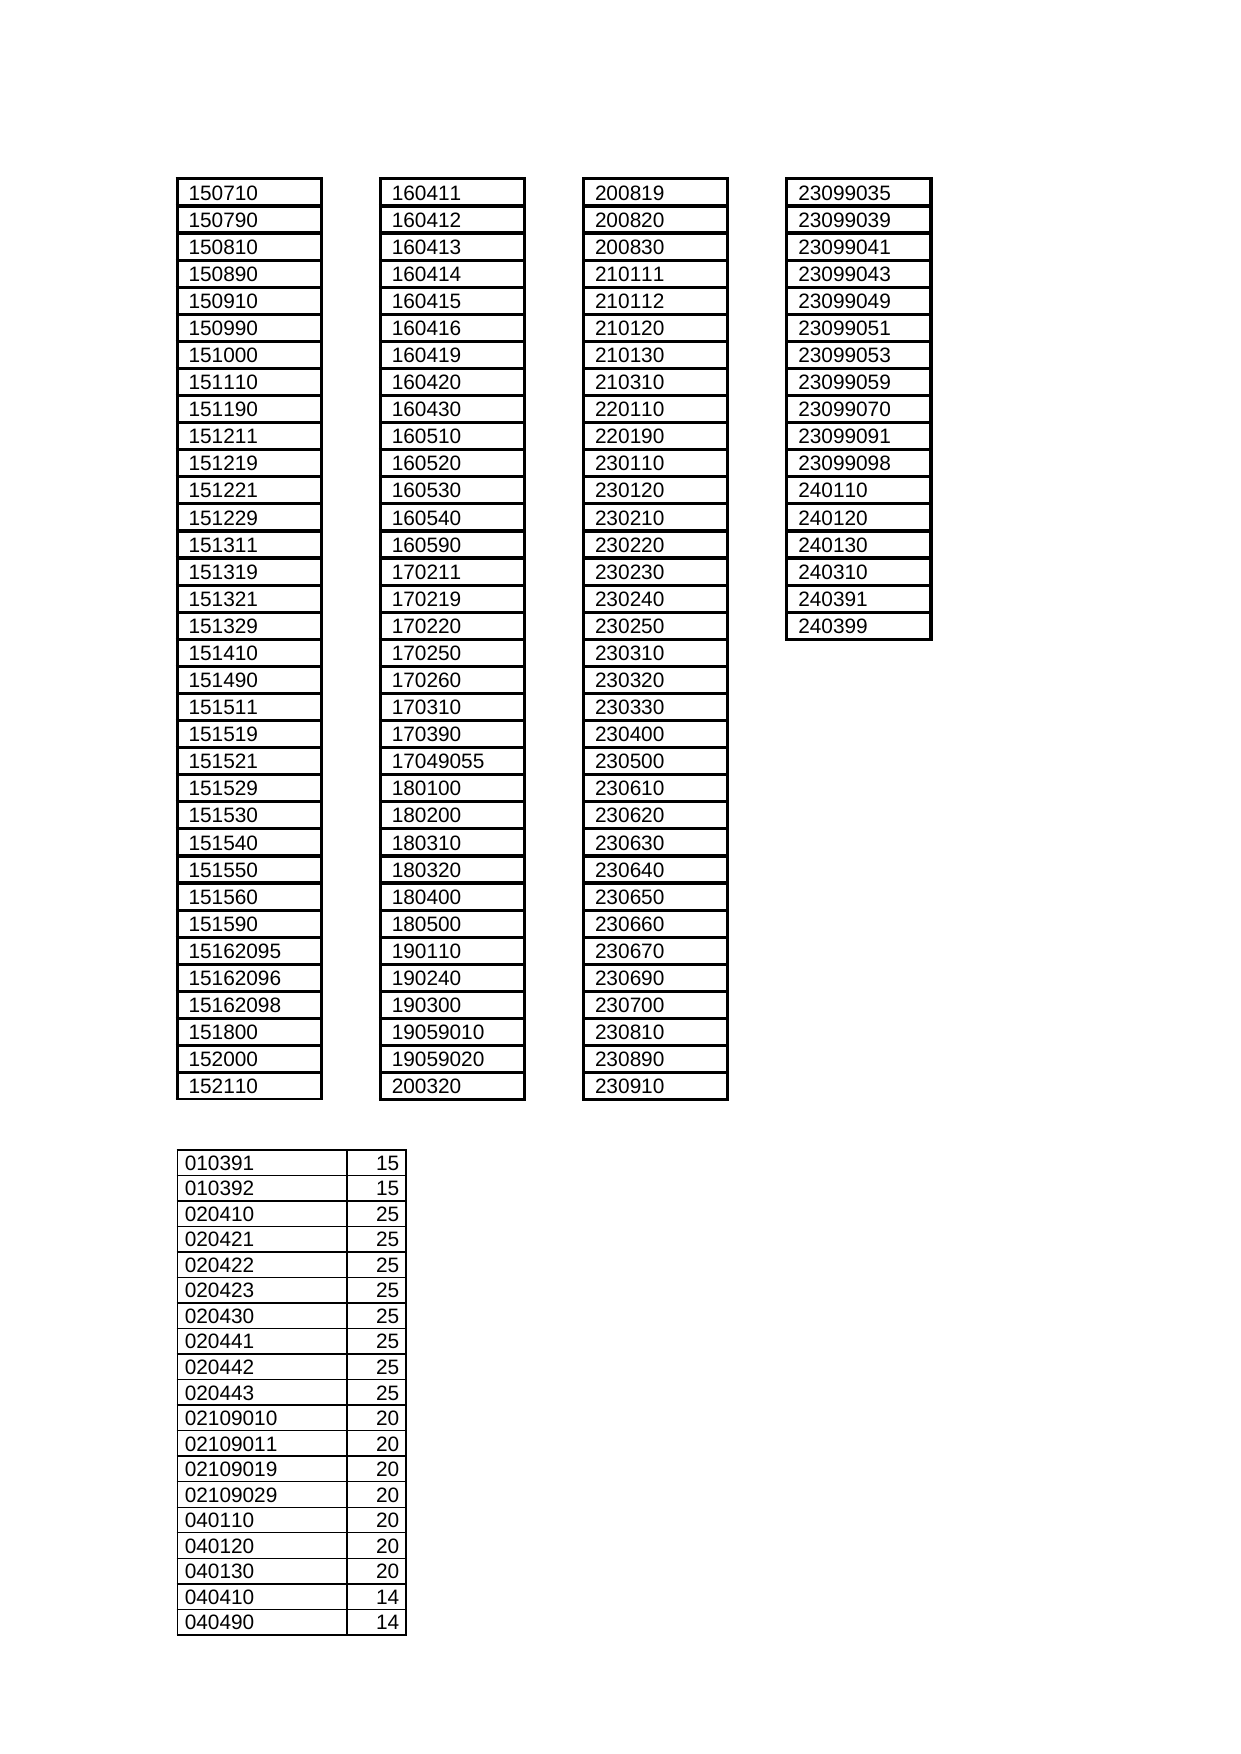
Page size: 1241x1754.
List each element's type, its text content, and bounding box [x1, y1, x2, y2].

table_cell [990, 448, 1134, 475]
table_cell [729, 773, 787, 800]
table_cell [990, 529, 1134, 556]
table_cell 23099053 [788, 343, 929, 367]
table_cell [729, 800, 787, 827]
table_cell [729, 584, 785, 611]
table_cell [526, 475, 582, 502]
table_cell [173, 1609, 177, 1634]
table_cell 20 [348, 1406, 405, 1430]
table_cell 151219 [179, 451, 320, 475]
table_cell [729, 827, 787, 854]
table_cell 150990 [179, 316, 320, 340]
table_cell [787, 641, 931, 665]
table_cell [526, 340, 582, 367]
table_cell 25 [348, 1355, 405, 1379]
table_cell 220190 [585, 424, 726, 448]
table_cell [173, 1226, 177, 1251]
table_cell 180310 [382, 830, 523, 854]
table_cell [933, 584, 990, 611]
table_cell [990, 1017, 1134, 1044]
table_cell 151221 [179, 478, 320, 502]
table_cell [173, 1583, 177, 1608]
table_cell [729, 909, 787, 936]
table_cell 151311 [179, 533, 320, 556]
table_cell [526, 204, 582, 231]
table_cell 150710 [179, 180, 320, 204]
table_cell [729, 529, 785, 556]
table_cell [729, 1071, 787, 1098]
table_cell 17049055 [382, 749, 523, 773]
table_cell [931, 665, 990, 692]
table_cell [526, 1017, 582, 1044]
table_cell 190110 [382, 939, 523, 963]
table_header [173, 1149, 177, 1174]
table_cell [990, 719, 1134, 746]
table_cell 230330 [585, 695, 726, 719]
table_cell [526, 421, 582, 448]
table_cell 230110 [585, 451, 726, 475]
table_cell [933, 313, 990, 340]
table_cell [526, 286, 582, 313]
table_cell [931, 746, 990, 773]
table_cell [990, 340, 1134, 367]
table_cell [931, 909, 990, 936]
table_cell [526, 502, 582, 529]
table_cell 20 [348, 1533, 405, 1557]
table_cell [526, 638, 582, 665]
table_cell 160530 [382, 478, 523, 502]
table_cell [729, 692, 787, 719]
table_cell 151410 [179, 641, 320, 665]
table_cell 190300 [382, 993, 523, 1017]
table_cell 170219 [382, 587, 523, 611]
table_cell [729, 1044, 787, 1071]
table_cell 151321 [179, 587, 320, 611]
table_cell [933, 367, 990, 394]
table_cell 20 [348, 1457, 405, 1481]
table_cell [526, 773, 582, 800]
table_header 010391 [178, 1151, 346, 1174]
table_cell [323, 773, 379, 800]
table_cell 151560 [179, 885, 320, 908]
table_cell [323, 421, 379, 448]
table_cell 02109011 [178, 1431, 346, 1455]
table_cell 020430 [178, 1304, 346, 1328]
table_cell [526, 584, 582, 611]
table_cell [323, 692, 379, 719]
table_cell 240130 [788, 533, 929, 556]
table_cell 230120 [585, 478, 726, 502]
table_cell 02109019 [178, 1457, 346, 1481]
table_cell [173, 1481, 177, 1506]
table_cell [323, 177, 379, 204]
table_cell 230250 [585, 614, 726, 638]
table_cell 240391 [788, 587, 929, 611]
table_cell 160419 [382, 343, 523, 367]
table_cell [323, 394, 379, 421]
table_cell [323, 1071, 379, 1098]
table_cell [787, 909, 931, 936]
table_cell 20 [348, 1482, 405, 1506]
table_cell 15162098 [179, 993, 320, 1017]
table_cell [729, 448, 785, 475]
table_cell [173, 1277, 177, 1302]
table_cell [729, 963, 787, 990]
table_cell [933, 611, 990, 638]
table_cell [526, 177, 582, 204]
table_cell [526, 746, 582, 773]
table_cell [931, 773, 990, 800]
table_cell 23099049 [788, 289, 929, 313]
table_cell [931, 692, 990, 719]
table_cell [990, 313, 1134, 340]
table_cell [526, 719, 582, 746]
table_cell 20 [348, 1431, 405, 1455]
table_cell [323, 800, 379, 827]
table_cell [526, 611, 582, 638]
table_cell [787, 881, 931, 908]
table_cell [729, 177, 785, 204]
table_cell 230620 [585, 803, 726, 827]
table_cell 151521 [179, 749, 320, 773]
table_cell [526, 231, 582, 258]
table_cell [729, 394, 785, 421]
table_cell [173, 1200, 177, 1226]
table_cell 230910 [585, 1074, 726, 1098]
table_cell 151110 [179, 370, 320, 394]
table_cell [990, 1071, 1134, 1098]
table_cell [173, 1558, 177, 1583]
table_cell [933, 177, 990, 204]
table_cell [526, 394, 582, 421]
table_cell [173, 1430, 177, 1455]
table_cell [729, 502, 785, 529]
table_cell 020410 [178, 1202, 346, 1226]
table_cell 20 [348, 1559, 405, 1583]
table_cell [787, 827, 931, 854]
table_cell [323, 854, 379, 881]
table_cell [990, 909, 1134, 936]
table_cell [787, 1017, 931, 1044]
table_cell [990, 746, 1134, 773]
table_cell 040410 [178, 1585, 346, 1608]
table_cell [323, 204, 379, 231]
table_cell 200830 [585, 235, 726, 258]
table_cell [729, 367, 785, 394]
table_cell [931, 854, 990, 881]
table_cell 230660 [585, 912, 726, 936]
table_cell [526, 1071, 582, 1098]
table_cell 230210 [585, 505, 726, 529]
table_cell [729, 854, 787, 881]
table_cell 170390 [382, 722, 523, 746]
table_cell [933, 556, 990, 583]
table_cell [931, 990, 990, 1017]
table_cell [323, 340, 379, 367]
table_cell 230610 [585, 776, 726, 800]
table_cell 23099041 [788, 235, 929, 258]
table_cell [933, 286, 990, 313]
table_cell [990, 502, 1134, 529]
table_cell 230240 [585, 587, 726, 611]
table_cell [729, 231, 785, 258]
table_cell 160415 [382, 289, 523, 313]
table_cell [173, 1506, 177, 1532]
table_cell 14 [348, 1610, 405, 1634]
table_cell [173, 1251, 177, 1277]
table_cell 200819 [585, 180, 726, 204]
table_cell [990, 854, 1134, 881]
table_cell [526, 800, 582, 827]
table_cell 23099091 [788, 424, 929, 448]
table_cell 220110 [585, 397, 726, 421]
table_cell 151529 [179, 776, 320, 800]
table_cell 210112 [585, 289, 726, 313]
table_cell [729, 881, 787, 908]
table_cell 020443 [178, 1380, 346, 1404]
table_cell [323, 529, 379, 556]
table_cell [931, 719, 990, 746]
table_cell [729, 719, 787, 746]
table_cell [173, 1532, 177, 1557]
table_cell [323, 1044, 379, 1071]
table_cell [933, 231, 990, 258]
table_cell [323, 475, 379, 502]
table_cell [787, 665, 931, 692]
table_cell [526, 556, 582, 583]
table_cell 151211 [179, 424, 320, 448]
table_cell [526, 854, 582, 881]
table_cell 020442 [178, 1355, 346, 1379]
table_cell [990, 990, 1134, 1017]
table_cell [990, 1044, 1134, 1071]
table_cell [323, 719, 379, 746]
table_cell 020422 [178, 1253, 346, 1277]
table_cell 170211 [382, 560, 523, 583]
table_cell 23099035 [788, 180, 929, 204]
table_cell 150790 [179, 208, 320, 231]
table_cell 160590 [382, 533, 523, 556]
table_cell [323, 556, 379, 583]
table_cell [787, 936, 931, 963]
table_cell 010392 [178, 1176, 346, 1200]
table_cell 20 [348, 1508, 405, 1532]
table_cell 230670 [585, 939, 726, 963]
table_cell [990, 638, 1134, 665]
table_cell 25 [348, 1380, 405, 1404]
table_cell [787, 963, 931, 990]
table_cell [526, 881, 582, 908]
table_cell 151530 [179, 803, 320, 827]
table_cell 230500 [585, 749, 726, 773]
table_cell 19059020 [382, 1047, 523, 1071]
table_cell [323, 502, 379, 529]
table_cell [990, 259, 1134, 286]
table_cell 15 [348, 1176, 405, 1200]
table_cell [729, 475, 785, 502]
table_cell [990, 556, 1134, 583]
table_cell 02109029 [178, 1482, 346, 1506]
table_cell [990, 286, 1134, 313]
table_cell 152000 [179, 1047, 320, 1071]
table_cell [526, 990, 582, 1017]
table_cell [990, 936, 1134, 963]
table_cell [526, 529, 582, 556]
table_cell 200320 [382, 1074, 523, 1098]
table_cell [323, 611, 379, 638]
table_cell [990, 177, 1134, 204]
table_cell [787, 854, 931, 881]
table_cell [990, 800, 1134, 827]
table_cell 180400 [382, 885, 523, 908]
table_cell 210310 [585, 370, 726, 394]
table_cell 040130 [178, 1559, 346, 1583]
table_cell 150810 [179, 235, 320, 258]
table_cell 151800 [179, 1020, 320, 1044]
table_cell 150890 [179, 262, 320, 286]
table_cell [729, 936, 787, 963]
table_cell 040490 [178, 1610, 346, 1634]
table_cell [173, 1379, 177, 1404]
table_cell 151190 [179, 397, 320, 421]
table_cell 15162095 [179, 939, 320, 963]
table_cell [173, 1404, 177, 1430]
table_cell [323, 259, 379, 286]
table_cell [526, 313, 582, 340]
table_cell [323, 746, 379, 773]
table_cell [526, 963, 582, 990]
table_cell 230230 [585, 560, 726, 583]
table_cell [173, 1455, 177, 1481]
table_cell 020423 [178, 1278, 346, 1302]
table_cell [323, 936, 379, 963]
table_cell 19059010 [382, 1020, 523, 1044]
table_cell 020421 [178, 1227, 346, 1251]
table_cell 160540 [382, 505, 523, 529]
table_cell 180200 [382, 803, 523, 827]
table_cell 23099070 [788, 397, 929, 421]
table_cell [933, 529, 990, 556]
table_cell 25 [348, 1253, 405, 1277]
table_cell 25 [348, 1227, 405, 1251]
table_cell [933, 394, 990, 421]
table_cell 151540 [179, 830, 320, 854]
table_cell [990, 881, 1134, 908]
table_cell [933, 502, 990, 529]
table_cell 25 [348, 1202, 405, 1226]
table_cell 151590 [179, 912, 320, 936]
table_cell 25 [348, 1329, 405, 1353]
table_cell 151000 [179, 343, 320, 367]
table_cell [787, 990, 931, 1017]
table_cell [323, 584, 379, 611]
table_cell [729, 1017, 787, 1044]
table_cell [729, 746, 787, 773]
table_cell 230810 [585, 1020, 726, 1044]
table_cell [787, 800, 931, 827]
table_cell [323, 881, 379, 908]
table_cell 200820 [585, 208, 726, 231]
table_cell 020441 [178, 1329, 346, 1353]
table_cell 151511 [179, 695, 320, 719]
table_cell [990, 665, 1134, 692]
table_cell [323, 231, 379, 258]
table_cell [173, 1328, 177, 1353]
table_cell [729, 259, 785, 286]
table_cell [933, 204, 990, 231]
table_cell 160413 [382, 235, 523, 258]
table_cell 230640 [585, 858, 726, 881]
table_cell [931, 800, 990, 827]
table_cell 180100 [382, 776, 523, 800]
table_header 15 [348, 1151, 405, 1174]
table_cell 160420 [382, 370, 523, 394]
table_cell 230690 [585, 966, 726, 990]
table_cell [990, 231, 1134, 258]
table_cell 230220 [585, 533, 726, 556]
table_cell [990, 421, 1134, 448]
table_cell [931, 936, 990, 963]
table_cell [173, 1353, 177, 1379]
table_cell 170260 [382, 668, 523, 692]
table_cell 15162096 [179, 966, 320, 990]
table_cell [787, 719, 931, 746]
table_cell [931, 963, 990, 990]
table_cell [323, 665, 379, 692]
table_cell [990, 611, 1134, 638]
table_cell [323, 286, 379, 313]
table_cell [729, 665, 787, 692]
table_cell 210130 [585, 343, 726, 367]
table_cell 151550 [179, 858, 320, 881]
table_cell 02109010 [178, 1406, 346, 1430]
table_cell 25 [348, 1304, 405, 1328]
table_cell [787, 692, 931, 719]
table_cell [729, 204, 785, 231]
table_cell 25 [348, 1278, 405, 1302]
table_cell [323, 1017, 379, 1044]
table_cell 160412 [382, 208, 523, 231]
table_cell [787, 1071, 931, 1098]
table_cell [526, 909, 582, 936]
table_cell [931, 1071, 990, 1098]
table_cell [787, 1044, 931, 1071]
table_cell [933, 448, 990, 475]
table_cell [933, 475, 990, 502]
table_cell 23099098 [788, 451, 929, 475]
table_cell 150910 [179, 289, 320, 313]
table_cell [931, 1044, 990, 1071]
table_cell [323, 909, 379, 936]
table_cell 151490 [179, 668, 320, 692]
table_cell [323, 827, 379, 854]
table_cell [729, 340, 785, 367]
table_cell [729, 421, 785, 448]
table_cell [729, 313, 785, 340]
table_cell [323, 990, 379, 1017]
table_cell 180320 [382, 858, 523, 881]
table_cell 210120 [585, 316, 726, 340]
table_cell 14 [348, 1585, 405, 1608]
table_cell 230700 [585, 993, 726, 1017]
table_cell 160416 [382, 316, 523, 340]
table_cell [729, 286, 785, 313]
table_cell 160510 [382, 424, 523, 448]
table_cell [990, 963, 1134, 990]
table_cell 240310 [788, 560, 929, 583]
table_cell [526, 665, 582, 692]
table_cell 23099059 [788, 370, 929, 394]
table_cell 240399 [788, 614, 929, 638]
table_cell [526, 692, 582, 719]
table_cell 160520 [382, 451, 523, 475]
table_cell [173, 1175, 177, 1200]
table_cell [990, 827, 1134, 854]
table_cell [990, 394, 1134, 421]
table_cell [526, 827, 582, 854]
table_cell [526, 259, 582, 286]
table_cell [526, 448, 582, 475]
table_cell [526, 367, 582, 394]
table_cell [990, 773, 1134, 800]
table_cell 23099043 [788, 262, 929, 286]
table_cell [931, 827, 990, 854]
table_cell [729, 556, 785, 583]
table_cell 040110 [178, 1508, 346, 1532]
table_cell [931, 1017, 990, 1044]
table_cell [990, 204, 1134, 231]
table_cell 240110 [788, 478, 929, 502]
table_cell 230400 [585, 722, 726, 746]
table_cell 152110 [179, 1074, 320, 1098]
table_cell 23099051 [788, 316, 929, 340]
table_cell 230650 [585, 885, 726, 908]
table_cell 180500 [382, 912, 523, 936]
table_cell [323, 963, 379, 990]
table_cell 040120 [178, 1533, 346, 1557]
table_cell [526, 936, 582, 963]
table_cell 23099039 [788, 208, 929, 231]
table_cell 160430 [382, 397, 523, 421]
table_cell [931, 638, 990, 665]
table_cell 160414 [382, 262, 523, 286]
table_cell [323, 313, 379, 340]
table_cell [729, 990, 787, 1017]
table_cell 230630 [585, 830, 726, 854]
table_cell [990, 692, 1134, 719]
table_cell [933, 421, 990, 448]
table_cell 151519 [179, 722, 320, 746]
table_cell 230310 [585, 641, 726, 665]
table_cell [323, 367, 379, 394]
table_cell [787, 746, 931, 773]
table_cell [990, 584, 1134, 611]
table_cell 170250 [382, 641, 523, 665]
table_cell 190240 [382, 966, 523, 990]
table_cell [173, 1302, 177, 1328]
table_cell 151319 [179, 560, 320, 583]
table_cell 170220 [382, 614, 523, 638]
table_cell 240120 [788, 505, 929, 529]
table_cell [323, 638, 379, 665]
table_cell 151329 [179, 614, 320, 638]
table_cell [323, 448, 379, 475]
table_cell 151229 [179, 505, 320, 529]
table_cell [990, 475, 1134, 502]
table_cell 210111 [585, 262, 726, 286]
table_cell [933, 259, 990, 286]
table_cell [729, 611, 785, 638]
table_cell [931, 881, 990, 908]
table_cell [526, 1044, 582, 1071]
table_cell 230890 [585, 1047, 726, 1071]
table_cell [729, 638, 787, 665]
table_cell 160411 [382, 180, 523, 204]
table_cell [933, 340, 990, 367]
table_cell [787, 773, 931, 800]
table_cell 230320 [585, 668, 726, 692]
table_cell [990, 367, 1134, 394]
table_cell 170310 [382, 695, 523, 719]
